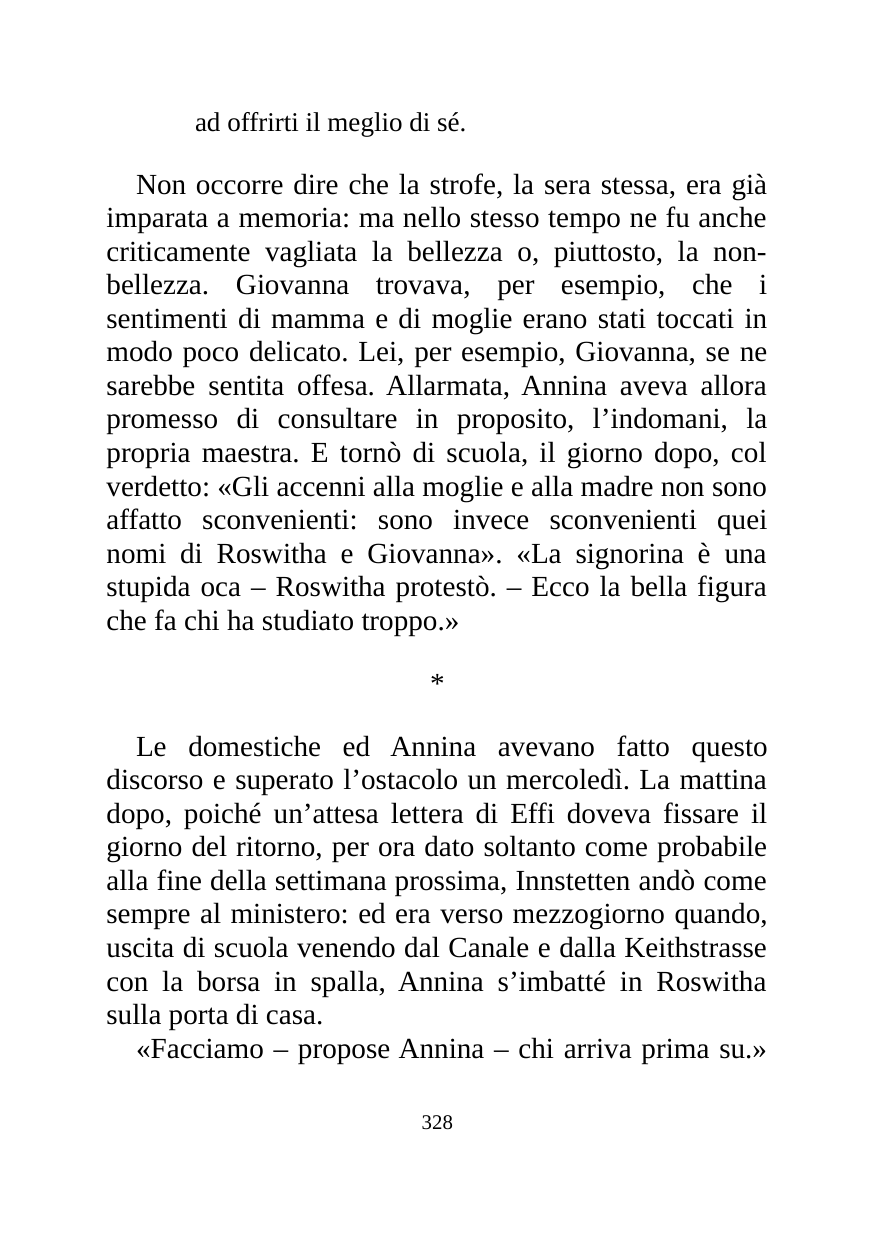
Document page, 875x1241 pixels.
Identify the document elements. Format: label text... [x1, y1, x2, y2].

text * [106, 666, 768, 699]
text ad offrirti il meglio di sé. [195, 106, 768, 137]
text «Facciamo – propose Annina – chi arriva prima su.» [106, 1031, 768, 1064]
text Non occorre dire che la strofe, la sera stessa, era già imparata a memoria: ma nello stesso tempo ne fu anche criticamente vagliata la bellezza o, piuttosto, la non-bellezza. Giovanna trovava, per esempio, che i sentimenti di mamma e di moglie erano stati toccati in modo poco delicato. Lei, per esempio, Giovanna, se ne sarebbe sentita offesa. Allarmata, Annina aveva allora promesso di consultare in proposito, l’indomani, la propria maestra. E tornò di scuola, il giorno dopo, col verdetto: «Gli accenni alla moglie e alla madre non sono affatto sconvenienti: sono invece sconvenienti quei nomi di Roswitha e Giovanna». «La signorina è una stupida oca – Roswitha protestò. – Ecco la bella figura che fa chi ha studiato troppo.» [106, 167, 768, 636]
text Le domestiche ed Annina avevano fatto questo discorso e superato l’ostacolo un mercoledì. La mattina dopo, poiché un’attesa lettera di Effi doveva fissare il giorno del ritorno, per ora dato soltanto come probabile alla fine della settimana prossima, Innstetten andò come sempre al ministero: ed era verso mezzogiorno quando, uscita di scuola venendo dal Canale e dalla Keithstrasse con la borsa in spalla, Annina s’imbatté in Roswitha sulla porta di casa. [106, 729, 768, 1031]
